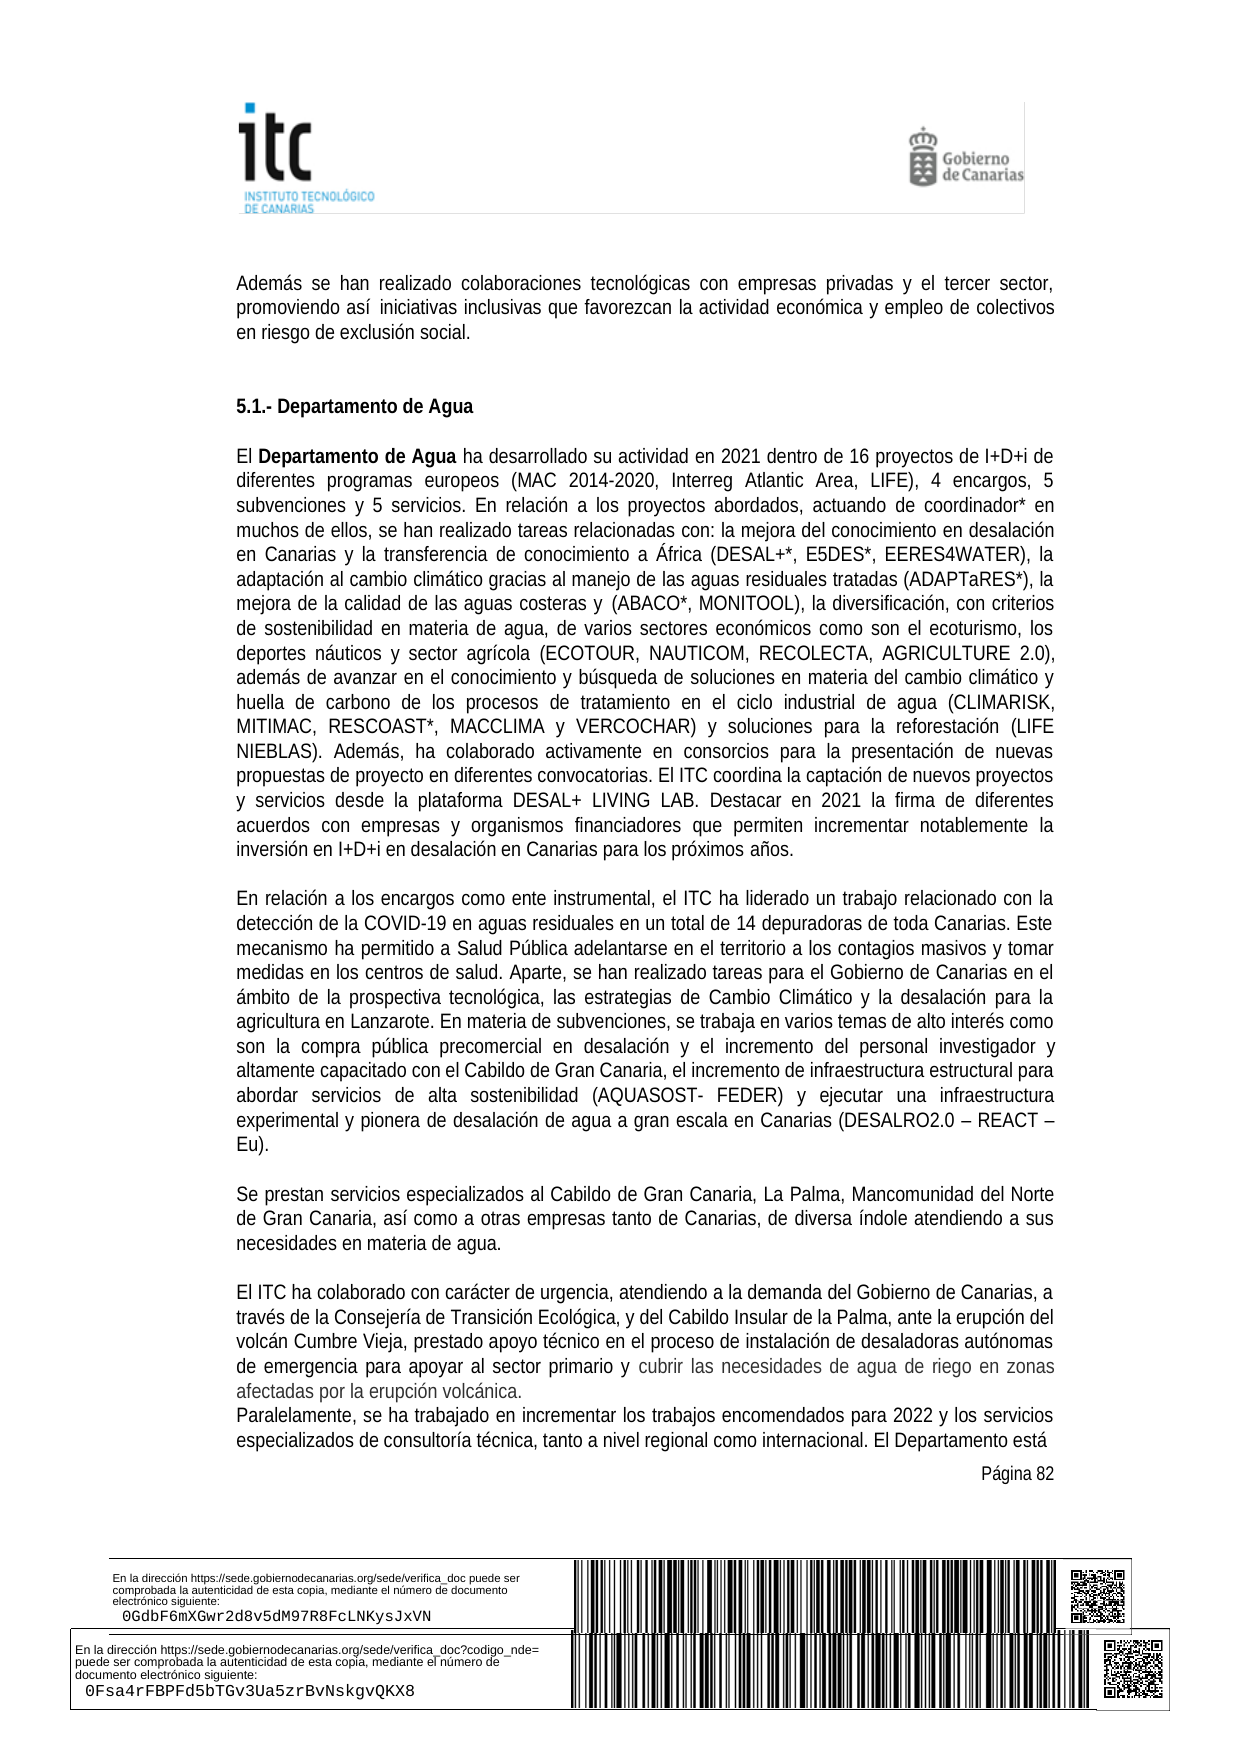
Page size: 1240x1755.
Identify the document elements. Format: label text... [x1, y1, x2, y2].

text El ITC ha colaborado con carácter de urgencia, atendiendo a la demanda del Gobierno de Canarias, a través de la Consejería de Transición Ecológica, y del Cabildo Insular de la Palma, ante la erupción del volcán Cumbre Vieja, prestado apoyo técnico en el proceso de instalación de desaladoras autónomas de emergencia para apoyar al sector primario y cubrir las necesidades de agua de riego en zonas afectadas por la erupción volcánica. [236, 1280, 1055, 1402]
text Página 82 [981, 1462, 1181, 1484]
text Se prestan servicios especializados al Cabildo de Gran Canaria, La Palma, Mancomunidad del Norte de Gran Canaria, así como a otras empresas tanto de Canarias, de diversa índole atendiendo a sus necesidades en materia de agua. [236, 1182, 1055, 1255]
text En relación a los encargos como ente instrumental, el ITC ha liderado un trabajo relacionado con la detección de la COVID-19 en aguas residuales en un total de 14 depuradoras de toda Canarias. Este mecanismo ha permitido a Salud Pública adelantarse en el territorio a los contagios masivos y tomar medidas en los centros de salud. Aparte, se han realizado tareas para el Gobierno de Canarias en el ámbito de la prospectiva tecnológica, las estrategias de Cambio Climático y la desalación para la agricultura en Lanzarote. En materia de subvenciones, se trabaja en varios temas de alto interés como son la compra pública precomercial en desalación y el incremento del personal investigador y altamente capacitado con el Cabildo de Gran Canaria, el incremento de infraestructura estructural para abordar servicios de alta sostenibilidad (AQUASOST- FEDER) y ejecutar una infraestructura experimental y pionera de desalación de agua a gran escala en Canarias (DESALRO2.0 – REACT –Eu). [236, 886, 1055, 1156]
text Además se han realizado colaboraciones tecnológicas con empresas privadas y el tercer sector, promoviendo así iniciativas inclusivas que favorezcan la actividad económica y empleo de colectivos en riesgo de exclusión social. [236, 271, 1055, 344]
text El Departamento de Agua ha desarrollado su actividad en 2021 dentro de 16 proyectos de I+D+i de diferentes programas europeos (MAC 2014-2020, Interreg Atlantic Area, LIFE), 4 encargos, 5 subvenciones y 5 servicios. En relación a los proyectos abordados, actuando de coordinador* en muchos de ellos, se han realizado tareas relacionadas con: la mejora del conocimiento en desalación en Canarias y la transferencia de conocimiento a África (DESAL+*, E5DES*, EERES4WATER), la adaptación al cambio climático gracias al manejo de las aguas residuales tratadas (ADAPTaRES*), la mejora de la calidad de las aguas costeras y (ABACO*, MONITOOL), la diversificación, con criterios de sostenibilidad en materia de agua, de varios sectores económicos como son el ecoturismo, los deportes náuticos y sector agrícola (ECOTOUR, NAUTICOM, RECOLECTA, AGRICULTURE 2.0), además de avanzar en el conocimiento y búsqueda de soluciones en materia del cambio climático y huella de carbono de los procesos de tratamiento en el ciclo industrial de agua (CLIMARISK, MITIMAC, RESCOAST*, MACCLIMA y VERCOCHAR) y soluciones para la reforestación (LIFE NIEBLAS). Además, ha colaborado activamente en consorcios para la presentación de nuevas propuestas de proyecto en diferentes convocatorias. El ITC coordina la captación de nuevos proyectos y servicios desde la plataforma DESAL+ LIVING LAB. Destacar en 2021 la firma de diferentes acuerdos con empresas y organismos financiadores que permiten incrementar notablemente la inversión en I+D+i en desalación en Canarias para los próximos años. [236, 444, 1055, 861]
text Paralelamente, se ha trabajado en incrementar los trabajos encomendados para 2022 y los servicios especializados de consultoría técnica, tanto a nivel regional como internacional. El Departamento está [236, 1403, 1055, 1452]
subtitle 5.1.- Departamento de Agua [236, 394, 1181, 418]
